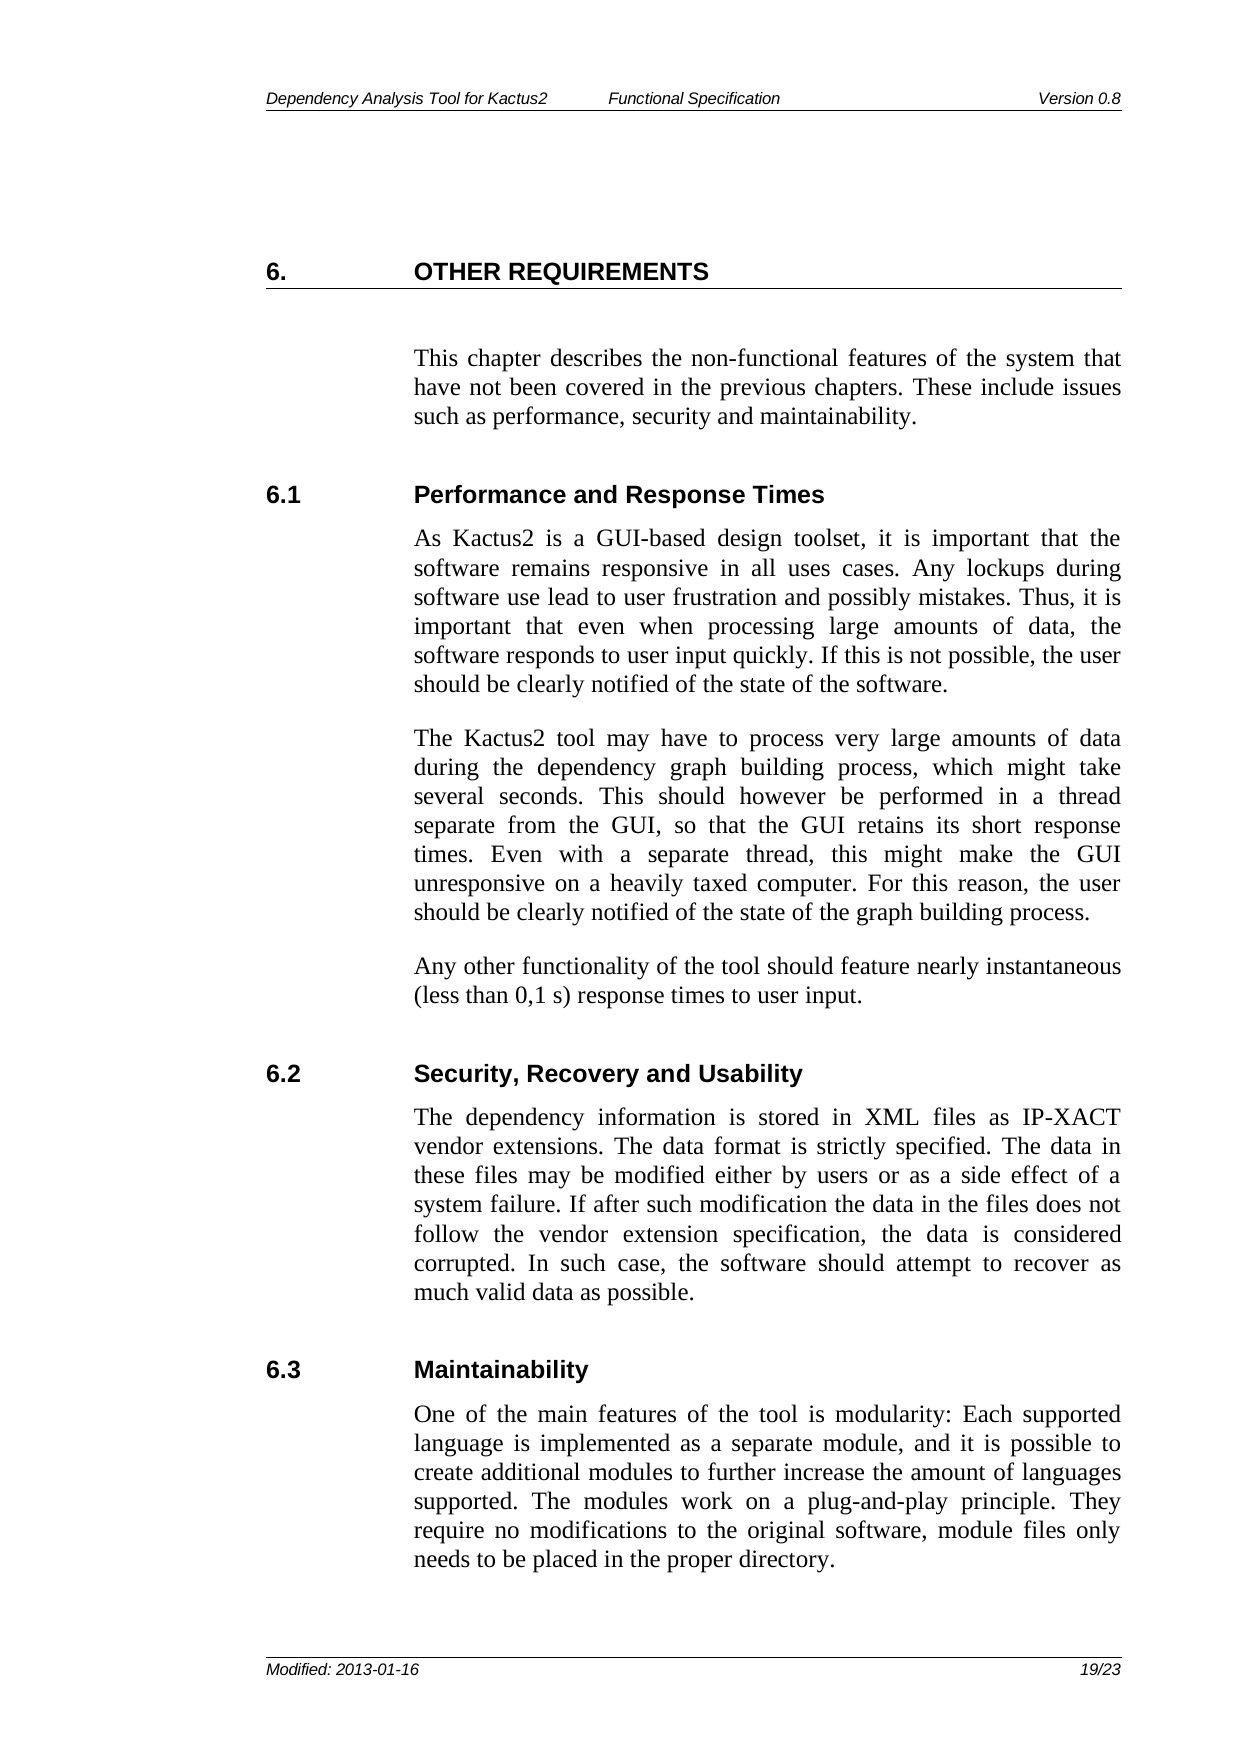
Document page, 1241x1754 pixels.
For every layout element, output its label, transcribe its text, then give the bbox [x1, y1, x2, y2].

subtitle Maintainability [266, 1355, 1122, 1384]
text As Kactus2 is a GUI-based design toolset, it is important that the software remains responsive in all uses cases. Any lockups during software use lead to user frustration and possibly mistakes. Thus, it is important that even when processing large amounts of data, the software responds to user input quickly. If this is not possible, the user should be clearly notified of the state of the software. [413, 523, 1122, 698]
text One of the main features of the tool is modularity: Each supported language is implemented as a separate module, and it is possible to create additional modules to further increase the amount of languages supported. The modules work on a plug-and-play principle. They require no modifications to the original software, module files only needs to be placed in the proper directory. [413, 1399, 1122, 1573]
subtitle Security, Recovery and Usability [266, 1059, 1122, 1088]
text Any other functionality of the tool should feature nearly instantaneous (less than 0,1 s) response times to user input. [413, 951, 1122, 1009]
subtitle Performance and Response Times [266, 480, 1122, 509]
text The Kactus2 tool may have to process very large amounts of data during the dependency graph building process, which might take several seconds. This should however be performed in a thread separate from the GUI, so that the GUI retains its short response times. Even with a separate thread, this might make the GUI unresponsive on a heavily taxed computer. For this reason, the user should be clearly notified of the state of the graph building process. [413, 722, 1122, 926]
text This chapter describes the non-functional features of the system that have not been covered in the previous chapters. These include issues such as performance, security and maintainability. [413, 343, 1122, 430]
subtitle Other Requirements [266, 257, 1122, 288]
text The dependency information is stored in XML files as IP-XACT vendor extensions. The data format is strictly specified. The data in these files may be modified either by users or as a side effect of a system failure. If after such modification the data in the files does not follow the vendor extension specification, the data is considered corrupted. In such case, the software should attempt to recover as much valid data as possible. [413, 1102, 1122, 1306]
